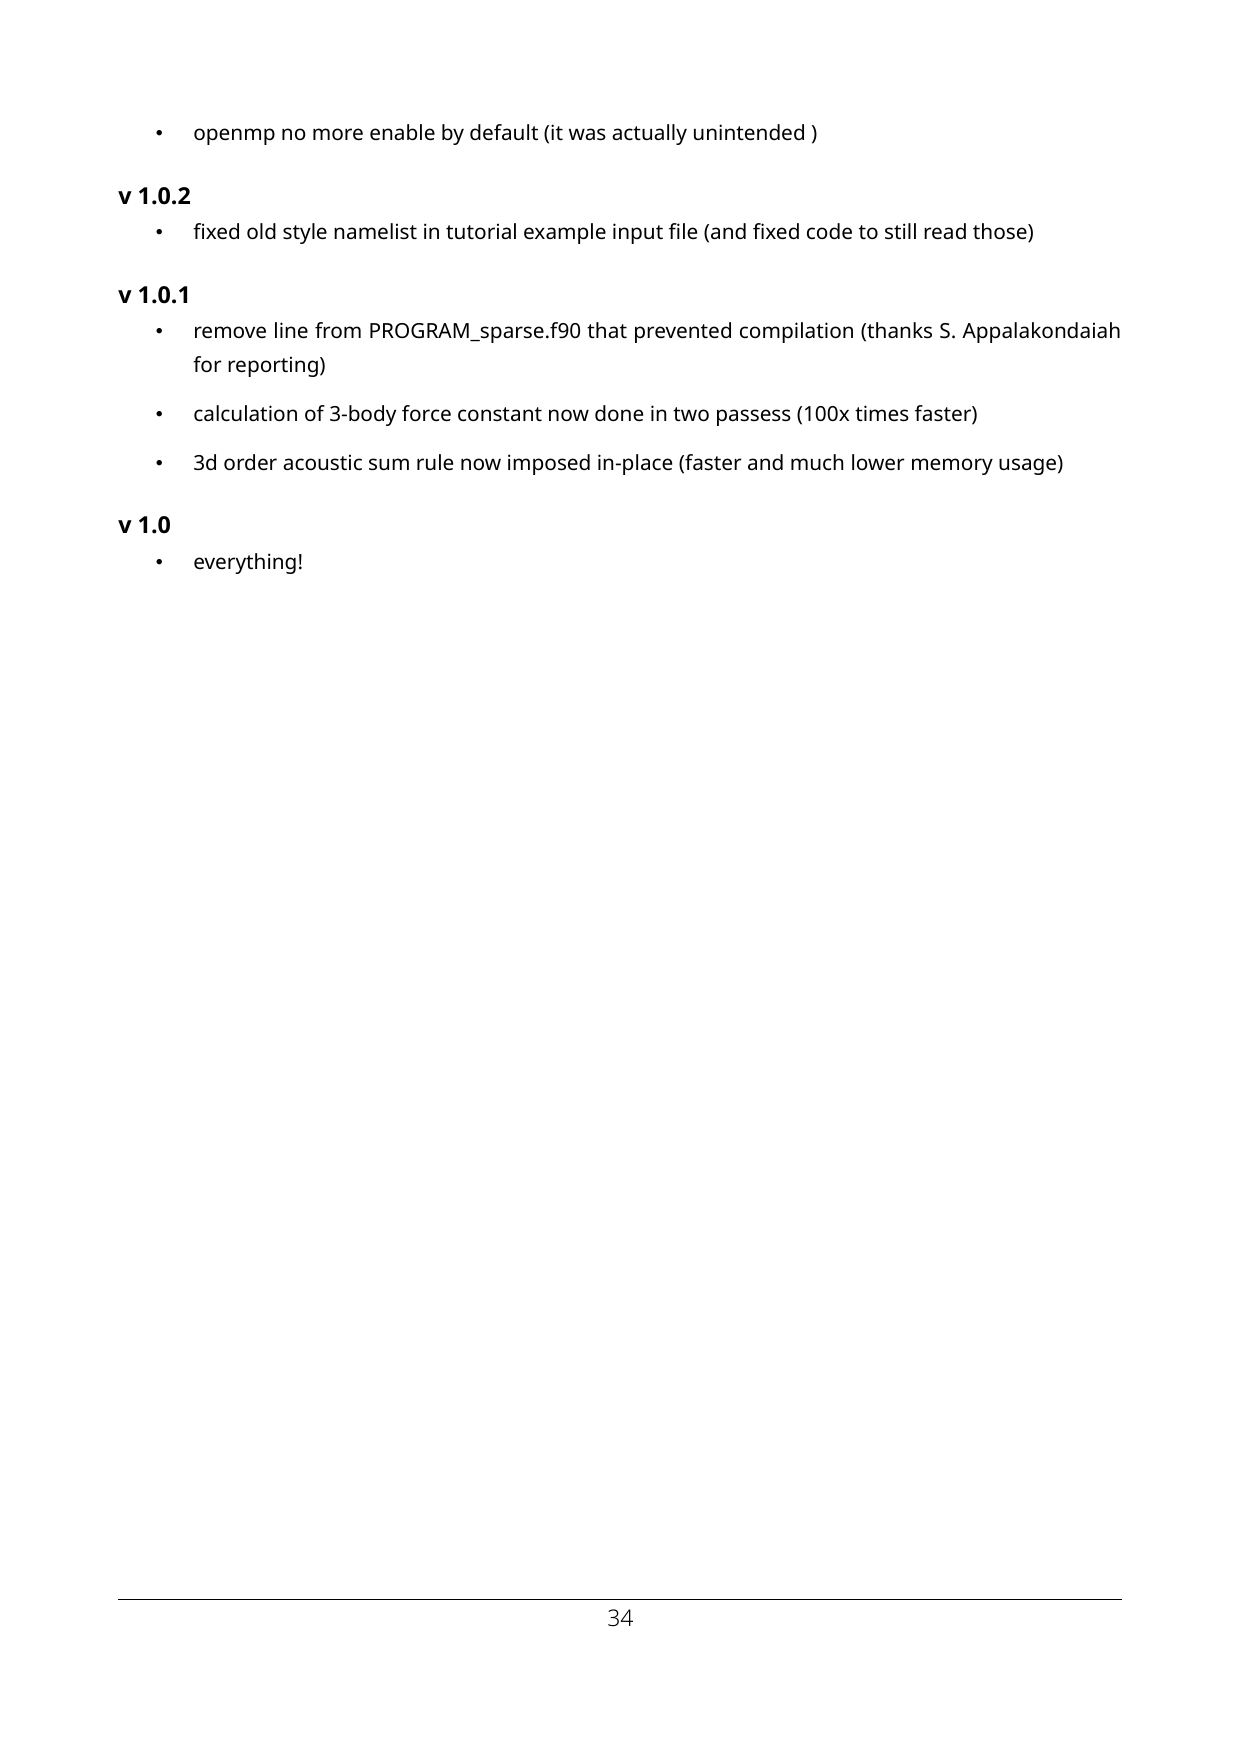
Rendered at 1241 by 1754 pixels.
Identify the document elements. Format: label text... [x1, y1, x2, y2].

list everything! [156, 547, 1122, 575]
list fixed old style namelist in tutorial example input file (and fixed code to still read those) [156, 217, 1122, 246]
subtitle v 1.0 [118, 509, 1122, 541]
subtitle v 1.0.2 [118, 179, 1122, 211]
list calculation of 3-body force constant now done in two passess (100x times faster) [156, 399, 1122, 428]
list 3d order acoustic sum rule now imposed in-place (faster and much lower memory usage) [156, 448, 1122, 476]
list remove line from PROGRAM_sparse.f90 that prevented compilation (thanks S. Appalakondaiah for reporting) [156, 316, 1122, 379]
subtitle v 1.0.1 [118, 278, 1122, 310]
list openmp no more enable by default (it was actually unintended ) [156, 118, 1122, 147]
